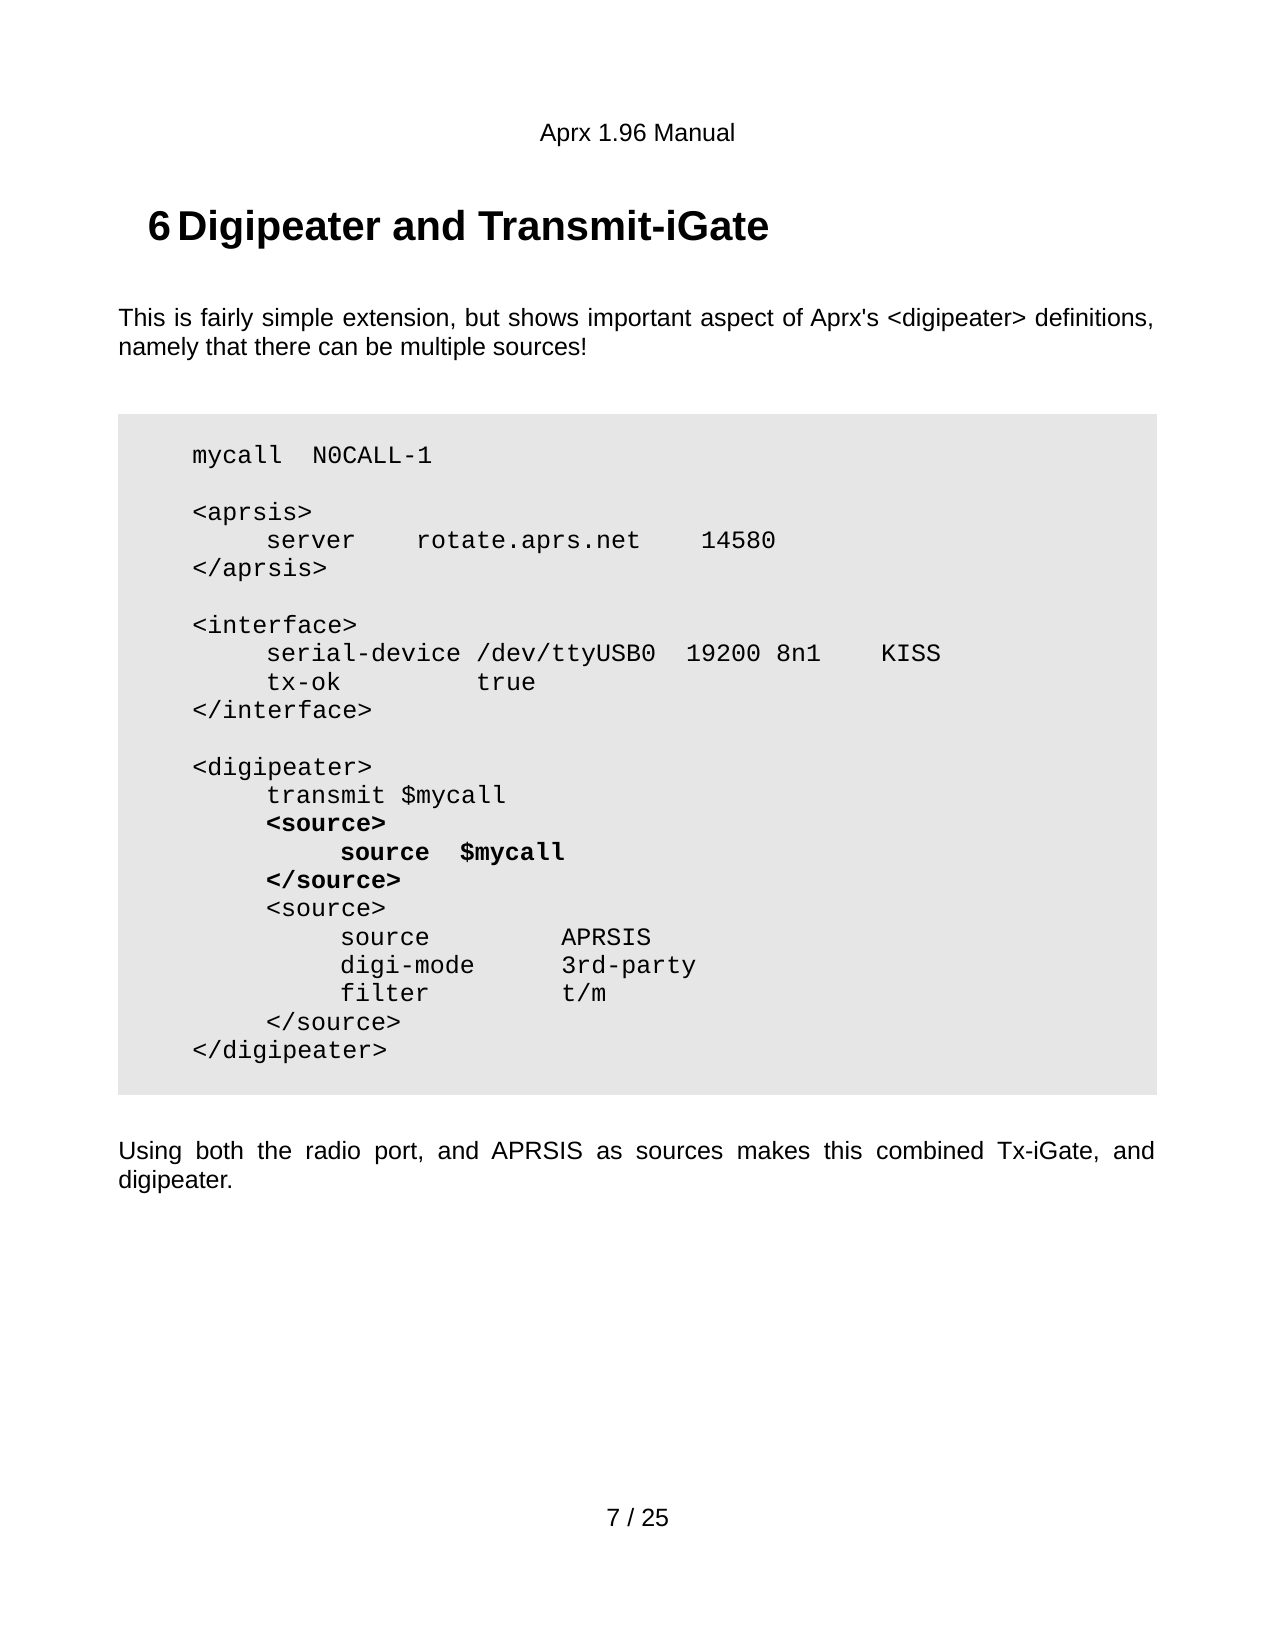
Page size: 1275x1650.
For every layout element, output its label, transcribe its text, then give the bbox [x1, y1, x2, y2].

text serial-device /dev/ttyUSB0 19200 8n1 KISS [118, 641, 1157, 669]
text </source> [118, 868, 1157, 896]
text transmit $mycall [118, 783, 1157, 811]
text tx-ok true [118, 669, 1157, 698]
text <interface> [118, 613, 1157, 641]
text filter t/m [118, 981, 1157, 1009]
subtitle Digipeater and Transmit-iGate [148, 201, 1157, 249]
text </digipeater> [118, 1038, 1157, 1066]
text server rotate.aprs.net 14580 [118, 528, 1157, 556]
text This is fairly simple extension, but shows important aspect of Aprx's <digipeater> definitions, namely that there can be multiple sources! [118, 303, 1157, 361]
text <digipeater> [118, 754, 1157, 783]
text </interface> [118, 698, 1157, 726]
text mycall N0CALL-1 [118, 443, 1157, 471]
text </aprsis> [118, 556, 1157, 584]
text digi-mode 3rd-party [118, 953, 1157, 981]
text <source> [118, 896, 1157, 924]
text <source> [118, 811, 1157, 839]
text </source> [118, 1009, 1157, 1038]
text Using both the radio port, and APRSIS as sources makes this combined Tx-iGate, and digipeater. [118, 1136, 1157, 1193]
text <aprsis> [118, 499, 1157, 528]
text source APRSIS [118, 924, 1157, 953]
text source $mycall [118, 839, 1157, 868]
